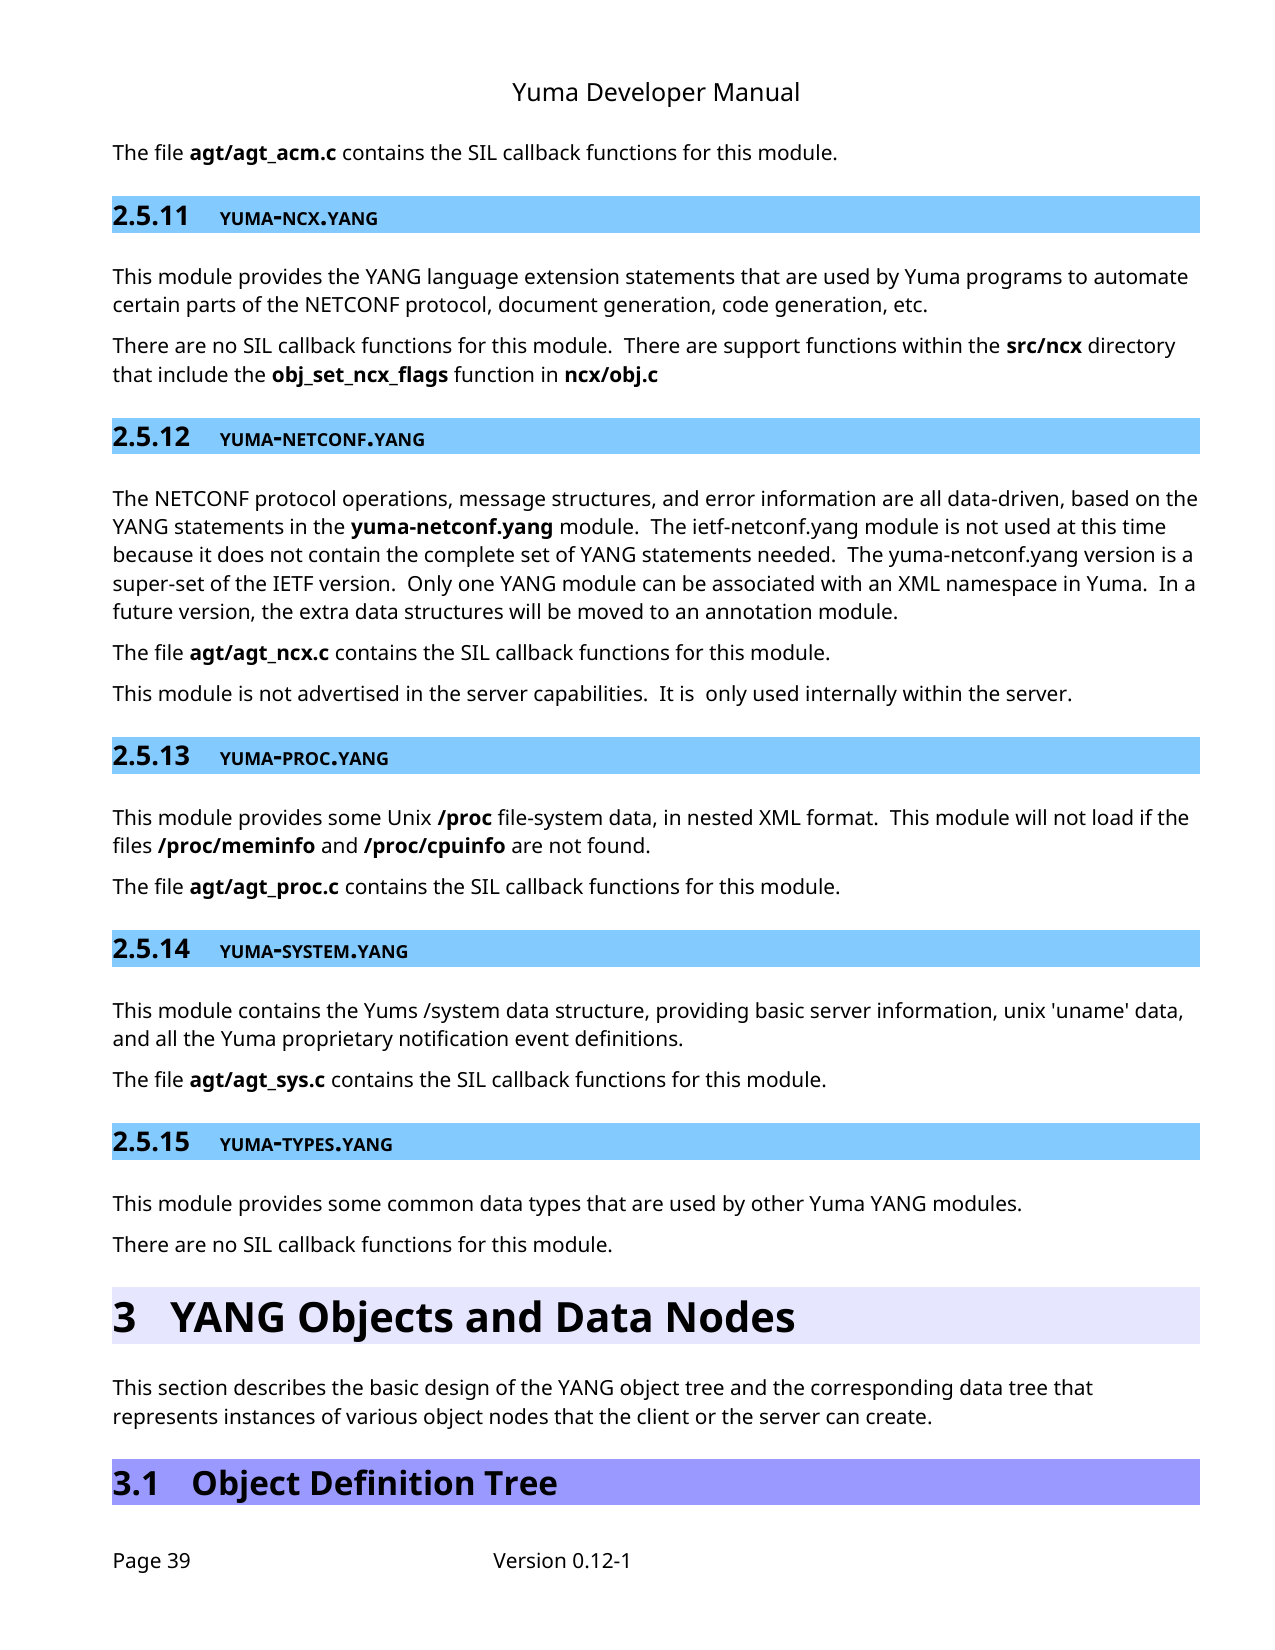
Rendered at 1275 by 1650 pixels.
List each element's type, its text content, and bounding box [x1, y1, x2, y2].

text This module provides some Unix /proc file-system data, in nested XML format. This module will not load if the files /proc/meminfo and /proc/cpuinfo are not found. [112, 803, 1200, 860]
text The file agt/agt_ncx.c contains the SIL callback functions for this module. [112, 638, 1200, 667]
text The file agt/agt_acm.c contains the SIL callback functions for this module. [112, 138, 1200, 167]
subtitle yuma-netconf.yang [112, 418, 1200, 454]
text This module provides the YANG language extension statements that are used by Yuma programs to automate certain parts of the NETCONF protocol, document generation, code generation, etc. [112, 262, 1200, 319]
subtitle yuma-ncx.yang [112, 196, 1200, 233]
subtitle yuma-system.yang [112, 930, 1200, 967]
text This module contains the Yums /system data structure, providing basic server information, unix 'uname' data, and all the Yuma proprietary notification event definitions. [112, 996, 1200, 1053]
text This module provides some common data types that are used by other Yuma YANG modules. [112, 1189, 1200, 1217]
subtitle Object Definition Tree [112, 1459, 1200, 1505]
subtitle yuma-types.yang [112, 1123, 1200, 1160]
text The file agt/agt_proc.c contains the SIL callback functions for this module. [112, 872, 1200, 901]
text This section describes the basic design of the YANG object tree and the corresponding data tree that represents instances of various object nodes that the client or the server can create. [112, 1373, 1200, 1430]
text There are no SIL callback functions for this module. There are support functions within the src/ncx directory that include the obj_set_ncx_flags function in ncx/obj.c [112, 332, 1200, 388]
text This module is not advertised in the server capabilities. It is only used internally within the server. [112, 679, 1200, 708]
text The NETCONF protocol operations, message structures, and error information are all data-driven, based on the YANG statements in the yuma-netconf.yang module. The ietf-netconf.yang module is not used at this time because it does not contain the complete set of YANG statements needed. The yuma-netconf.yang version is a super-set of the IETF version. Only one YANG module can be associated with an XML namespace in Yuma. In a future version, the extra data structures will be moved to an annotation module. [112, 484, 1200, 626]
subtitle yuma-proc.yang [112, 737, 1200, 774]
subtitle YANG Objects and Data Nodes [112, 1287, 1200, 1344]
text The file agt/agt_sys.c contains the SIL callback functions for this module. [112, 1065, 1200, 1094]
text There are no SIL callback functions for this module. [112, 1230, 1200, 1258]
